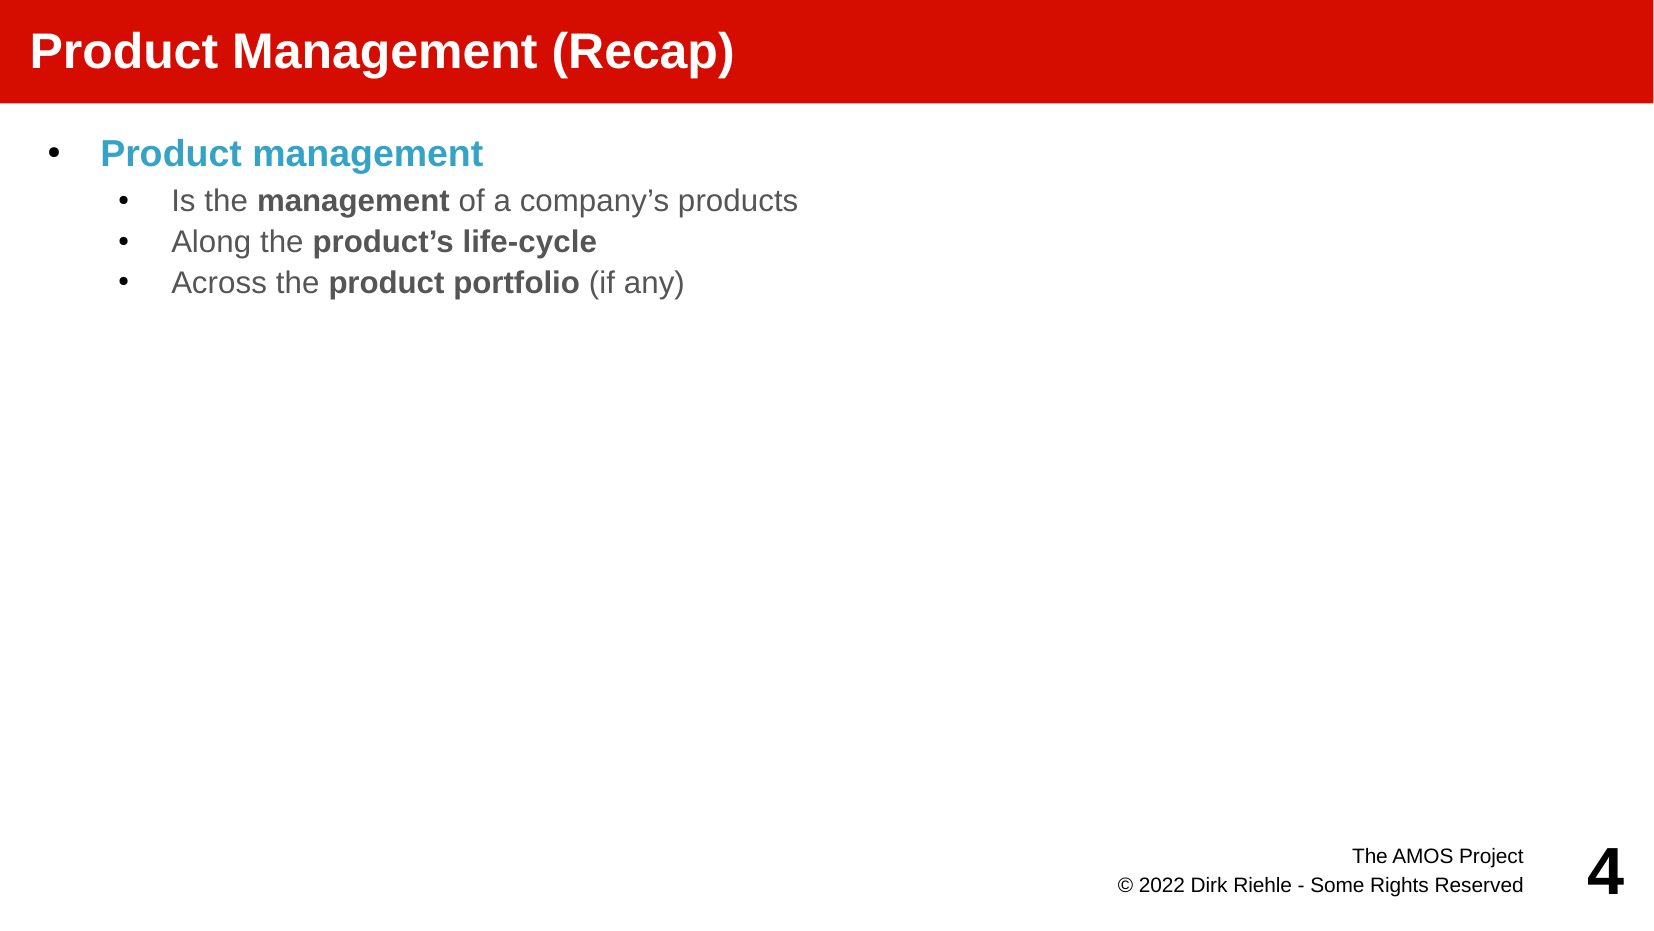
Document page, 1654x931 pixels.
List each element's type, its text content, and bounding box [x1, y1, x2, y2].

list Product management Is the management of a company’s products Along the product’s life-cycle Across the product portfolio (if any) [29, 132, 1625, 813]
title Product Management (Recap) [0, 0, 1654, 104]
